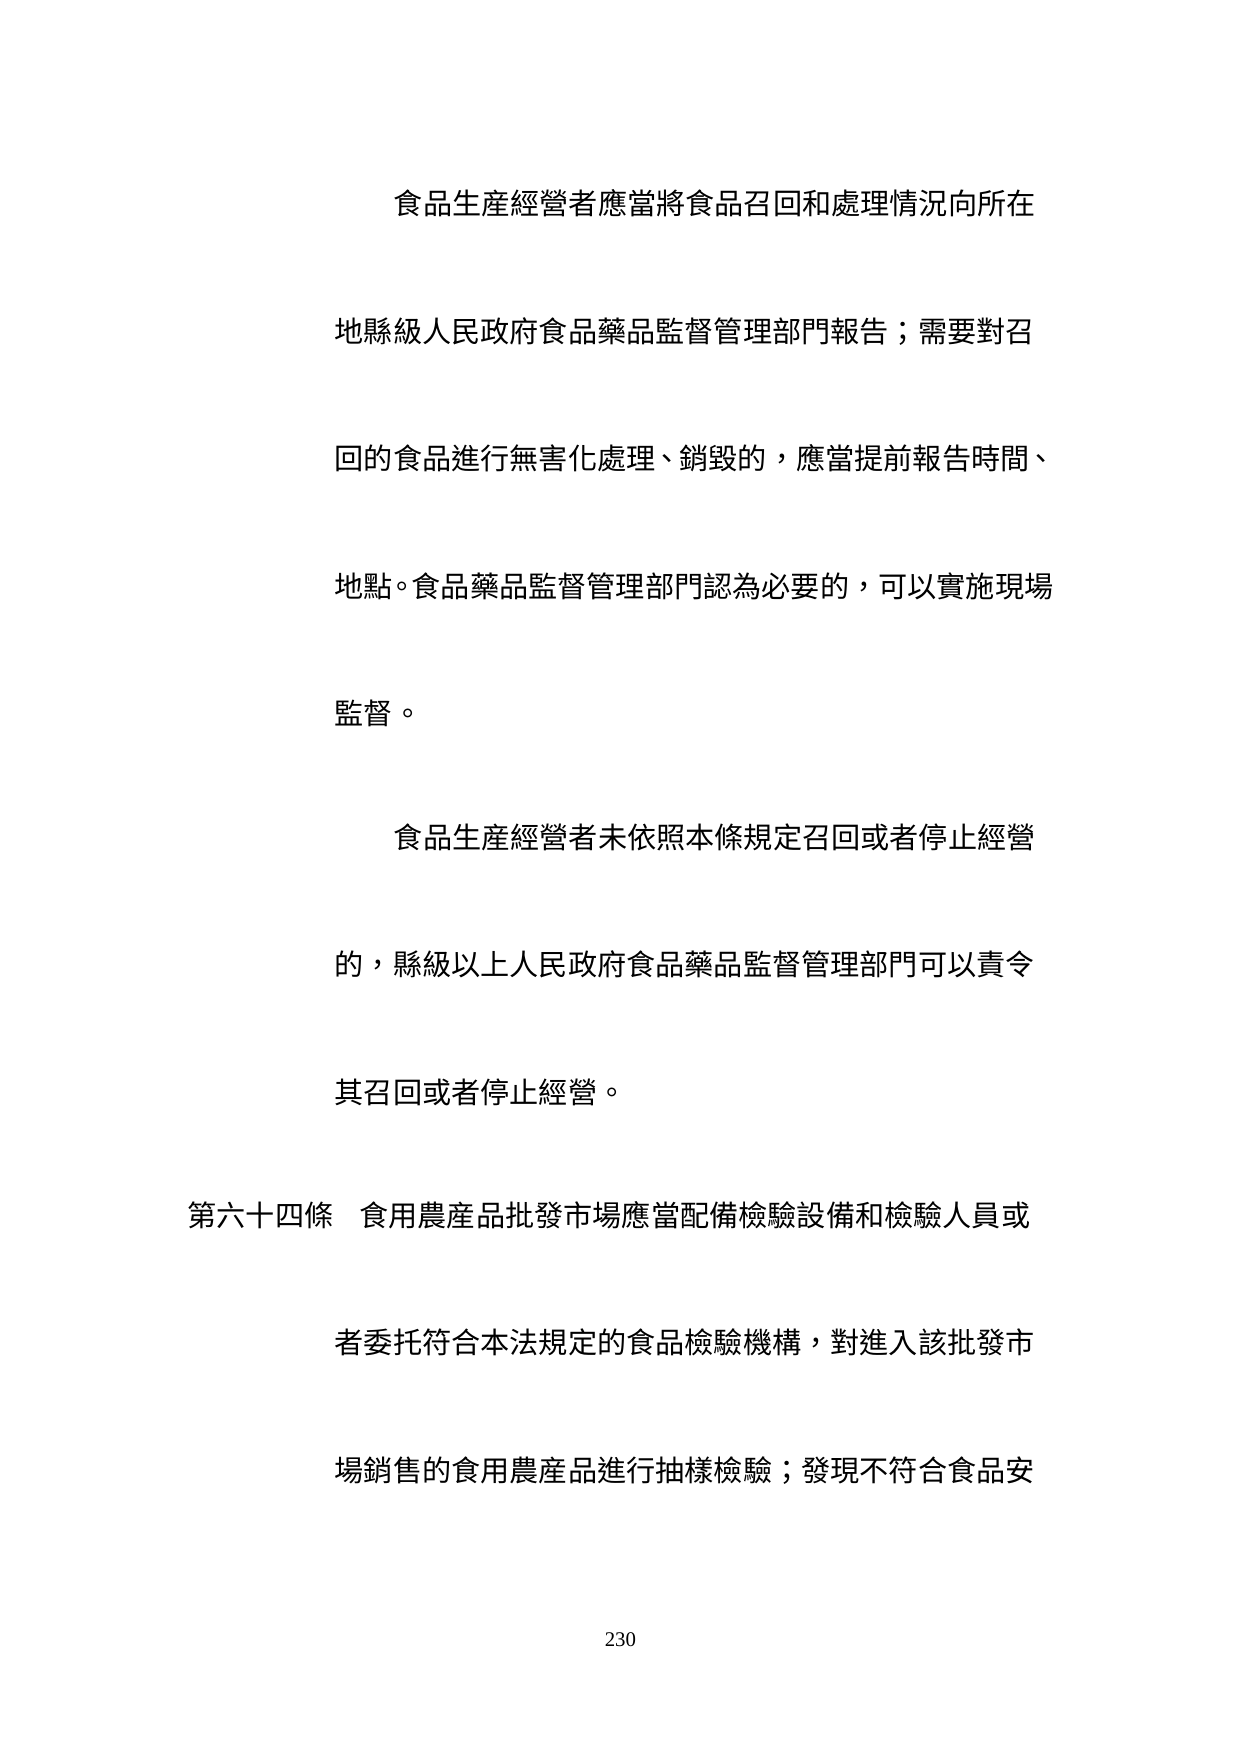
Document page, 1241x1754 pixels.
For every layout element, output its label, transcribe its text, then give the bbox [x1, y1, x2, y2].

subtitle 食品生産經營者未依照本條規定召回或者停止經營的，縣級以上人民政府食品藥品監督管理部門可以責令其召回或者停止經營。 [334, 798, 1053, 1128]
subtitle 第六十四條 食用農産品批發市場應當配備檢驗設備和檢驗人員或者委托符合本法規定的食品檢驗機構，對進入該批發市場銷售的食用農産品進行抽樣檢驗；發現不符合食品安 [187, 1176, 1053, 1506]
subtitle 食品生産經營者應當將食品召回和處理情況向所在地縣級人民政府食品藥品監督管理部門報告；需要對召回的食品進行無害化處理、銷毀的，應當提前報告時間、地點。食品藥品監督管理部門認為必要的，可以實施現場監督。 [334, 164, 1053, 749]
